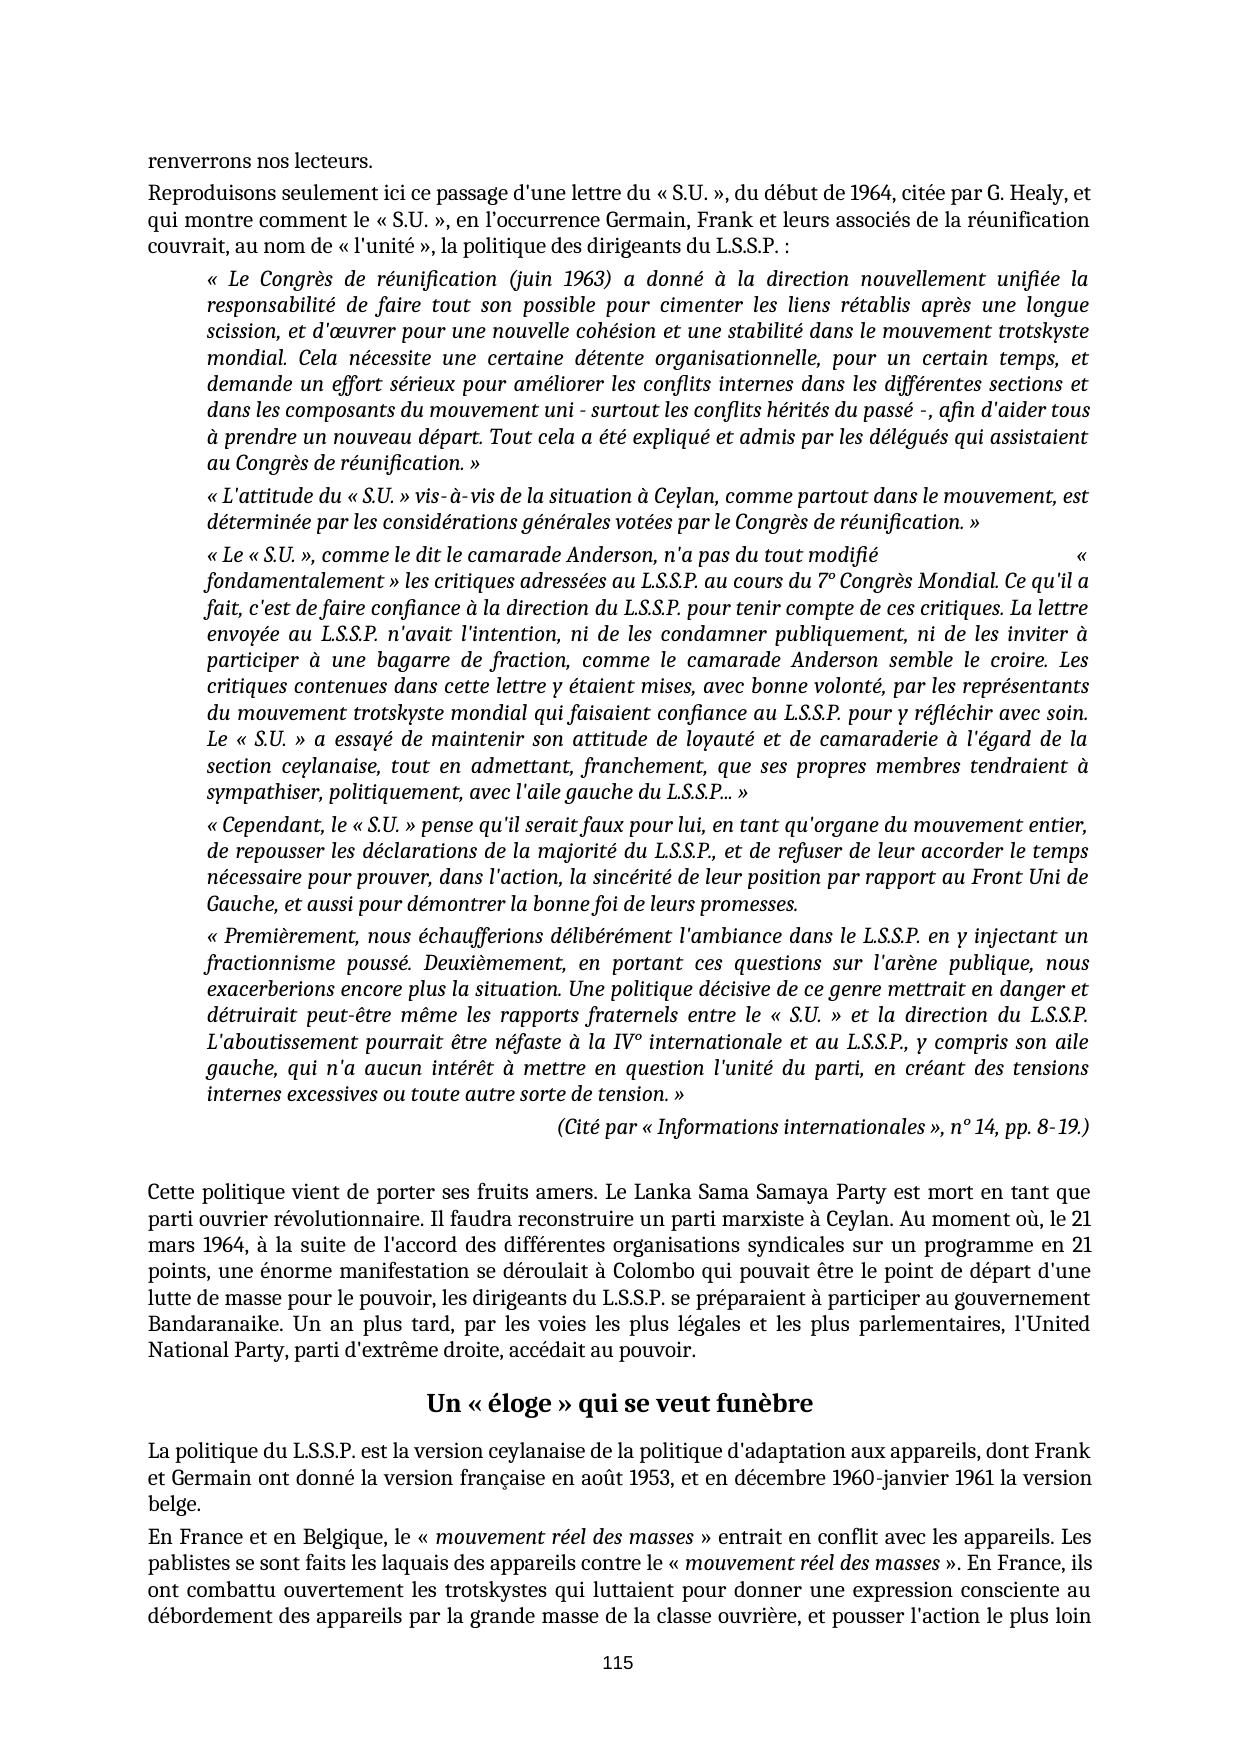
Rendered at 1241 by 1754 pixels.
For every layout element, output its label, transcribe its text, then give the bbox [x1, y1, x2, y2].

text « Le « S.U. », comme le dit le camarade Anderson, n'a pas du tout modifié « fondamentalement » les critiques adressées au L.S.S.P. au cours du 7° Congrès Mondial. Ce qu'il a fait, c'est de faire confiance à la direction du L.S.S.P. pour tenir compte de ces critiques. La lettre envoyée au L.S.S.P. n'avait l'intention, ni de les condamner publiquement, ni de les inviter à participer à une bagarre de fraction, comme le camarade Anderson semble le croire. Les critiques contenues dans cette lettre y étaient mises, avec bonne volonté, par les représentants du mouvement trotskyste mondial qui faisaient confiance au L.S.S.P. pour y réfléchir avec soin. Le « S.U. » a essayé de maintenir son attitude de loyauté et de camaraderie à l'égard de la section ceylanaise, tout en admettant, franchement, que ses propres membres tendraient à sympathiser, politiquement, avec l'aile gauche du L.S.S.P... » [207, 542, 1093, 805]
subtitle Un « éloge » qui se veut funèbre [148, 1388, 1093, 1419]
text (Cité par « Informations internationales », n° 14, pp. 8‑19.) [207, 1114, 1093, 1140]
text Reproduisons seulement ici ce passage d'une lettre du « S.U. », du début de 1964, citée par G. Healy, et qui montre comment le « S.U. », en l’occurrence Germain, Frank et leurs associés de la réunification couvrait, au nom de « l'unité », la politique des dirigeants du L.S.S.P. : [148, 180, 1093, 259]
text En France et en Belgique, le « mouvement réel des masses » entrait en conflit avec les appareils. Les pablistes se sont faits les laquais des appareils contre le « mouvement réel des masses ». En France, ils ont combattu ouvertement les trotskystes qui luttaient pour donner une expression consciente au débordement des appareils par la grande masse de la classe ouvrière, et pousser l'action le plus loin [148, 1524, 1093, 1629]
text renverrons nos lecteurs. [148, 148, 1093, 174]
text « Cependant, le « S.U. » pense qu'il serait faux pour lui, en tant qu'organe du mouvement entier, de repousser les déclarations de la majorité du L.S.S.P., et de refuser de leur accorder le temps nécessaire pour prouver, dans l'action, la sincérité de leur position par rapport au Front Uni de Gauche, et aussi pour démontrer la bonne foi de leurs promesses. [207, 811, 1093, 917]
text « L'attitude du « S.U. » vis‑à‑vis de la situation à Ceylan, comme partout dans le mouvement, est déterminée par les considérations générales votées par le Congrès de réunification. » [207, 483, 1093, 535]
text La politique du L.S.S.P. est la version ceylanaise de la politique d'adaptation aux appareils, dont Frank et Germain ont donné la version française en août 1953, et en décembre 1960‑janvier 1961 la version belge. [148, 1438, 1093, 1517]
text « Le Congrès de réunification (juin 1963) a donné à la direction nouvellement unifiée la responsabilité de faire tout son possible pour cimenter les liens rétablis après une longue scission, et d'œuvrer pour une nouvelle cohésion et une stabilité dans le mouvement trotskyste mondial. Cela nécessite une certaine détente organisationnelle, pour un certain temps, et demande un effort sérieux pour améliorer les conflits internes dans les différentes sections et dans les composants du mouvement uni - surtout les conflits hérités du passé ‑, afin d'aider tous à prendre un nouveau départ. Tout cela a été expliqué et admis par les délégués qui assistaient au Congrès de réunification. » [207, 266, 1093, 476]
text Cette politique vient de porter ses fruits amers. Le Lanka Sama Samaya Party est mort en tant que parti ouvrier révolutionnaire. Il faudra reconstruire un parti marxiste à Ceylan. Au moment où, le 21 mars 1964, à la suite de l'accord des différentes organisations syndicales sur un programme en 21 points, une énorme manifestation se déroulait à Colombo qui pouvait être le point de départ d'une lutte de masse pour le pouvoir, les dirigeants du L.S.S.P. se préparaient à participer au gouvernement Bandaranaike. Un an plus tard, par les voies les plus légales et les plus parlementaires, l'United National Party, parti d'extrême droite, accédait au pouvoir. [148, 1179, 1093, 1363]
text « Premièrement, nous échaufferions délibérément l'ambiance dans le L.S.S.P. en y injectant un fractionnisme poussé. Deuxièmement, en portant ces questions sur l'arène publique, nous exacerberions encore plus la situation. Une politique décisive de ce genre mettrait en danger et détruirait peut-être même les rapports fraternels entre le « S.U. » et la direction du L.S.S.P. L'aboutissement pourrait être néfaste à la IV° internationale et au L.S.S.P., y compris son aile gauche, qui n'a aucun intérêt à mettre en question l'unité du parti, en créant des tensions internes excessives ou toute autre sorte de tension. » [207, 923, 1093, 1107]
